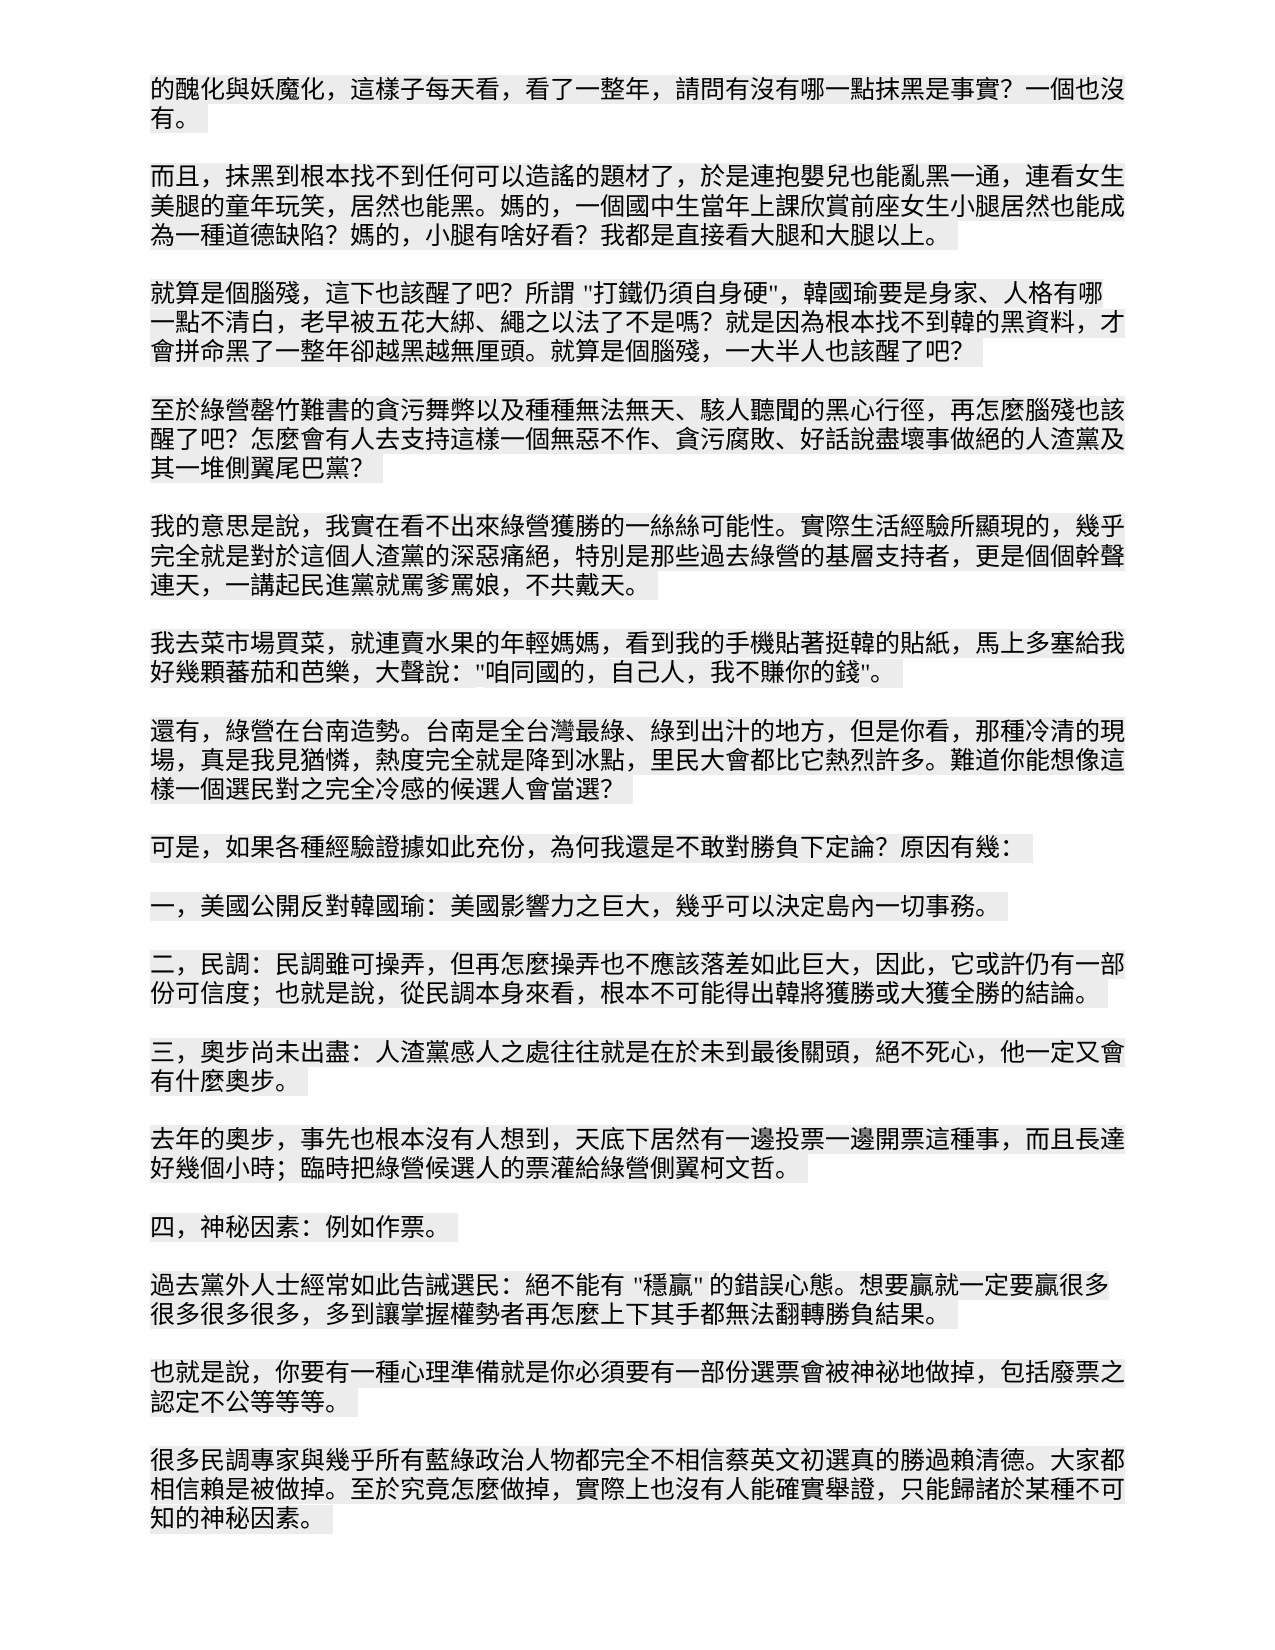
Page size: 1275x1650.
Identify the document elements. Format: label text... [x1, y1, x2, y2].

text 的醜化與妖魔化，這樣子每天看，看了一整年，請問有沒有哪一點抹黑是事實？一個也沒有。 而且，抹黑到根本找不到任何可以造謠的題材了，於是連抱嬰兒也能亂黑一通，連看女生美腿的童年玩笑，居然也能黑。媽的，一個國中生當年上課欣賞前座女生小腿居然也能成為一種道德缺陷？媽的，小腿有啥好看？我都是直接看大腿和大腿以上。 就算是個腦殘，這下也該醒了吧？所謂 "打鐵仍須自身硬"，韓國瑜要是身家、人格有哪一點不清白，老早被五花大綁、繩之以法了不是嗎？就是因為根本找不到韓的黑資料，才會拼命黑了一整年卻越黑越無厘頭。就算是個腦殘，一大半人也該醒了吧？ 至於綠營罄竹難書的貪污舞弊以及種種無法無天、駭人聽聞的黑心行徑，再怎麼腦殘也該醒了吧？怎麼會有人去支持這樣一個無惡不作、貪污腐敗、好話說盡壞事做絕的人渣黨及其一堆側翼尾巴黨？ 我的意思是說，我實在看不出來綠營獲勝的一絲絲可能性。實際生活經驗所顯現的，幾乎完全就是對於這個人渣黨的深惡痛絕，特別是那些過去綠營的基層支持者，更是個個幹聲連天，一講起民進黨就罵爹罵娘，不共戴天。 我去菜市場買菜，就連賣水果的年輕媽媽，看到我的手機貼著挺韓的貼紙，馬上多塞給我好幾顆蕃茄和芭樂，大聲說："咱同國的，自己人，我不賺你的錢"。 還有，綠營在台南造勢。台南是全台灣最綠、綠到出汁的地方，但是你看，那種冷清的現場，真是我見猶憐，熱度完全就是降到冰點，里民大會都比它熱烈許多。難道你能想像這樣一個選民對之完全冷感的候選人會當選？ 可是，如果各種經驗證據如此充份，為何我還是不敢對勝負下定論？原因有幾： 一，美國公開反對韓國瑜：美國影響力之巨大，幾乎可以決定島內一切事務。 二，民調：民調雖可操弄，但再怎麼操弄也不應該落差如此巨大，因此，它或許仍有一部份可信度；也就是說，從民調本身來看，根本不可能得出韓將獲勝或大獲全勝的結論。 三，奧步尚未出盡：人渣黨感人之處往往就是在於未到最後關頭，絕不死心，他一定又會有什麼奧步。 去年的奧步，事先也根本沒有人想到，天底下居然有一邊投票一邊開票這種事，而且長達好幾個小時；臨時把綠營候選人的票灌給綠營側翼柯文哲。 四，神秘因素：例如作票。 過去黨外人士經常如此告誡選民：絕不能有 "穩贏" 的錯誤心態。想要贏就一定要贏很多很多很多很多，多到讓掌握權勢者再怎麼上下其手都無法翻轉勝負結果。 也就是說，你要有一種心理準備就是你必須要有一部份選票會被神祕地做掉，包括廢票之認定不公等等等。 很多民調專家與幾乎所有藍綠政治人物都完全不相信蔡英文初選真的勝過賴清德。大家都相信賴是被做掉。至於究竟怎麼做掉，實際上也沒有人能確實舉證，只能歸諸於某種不可知的神秘因素。 [150, 75, 1125, 1563]
